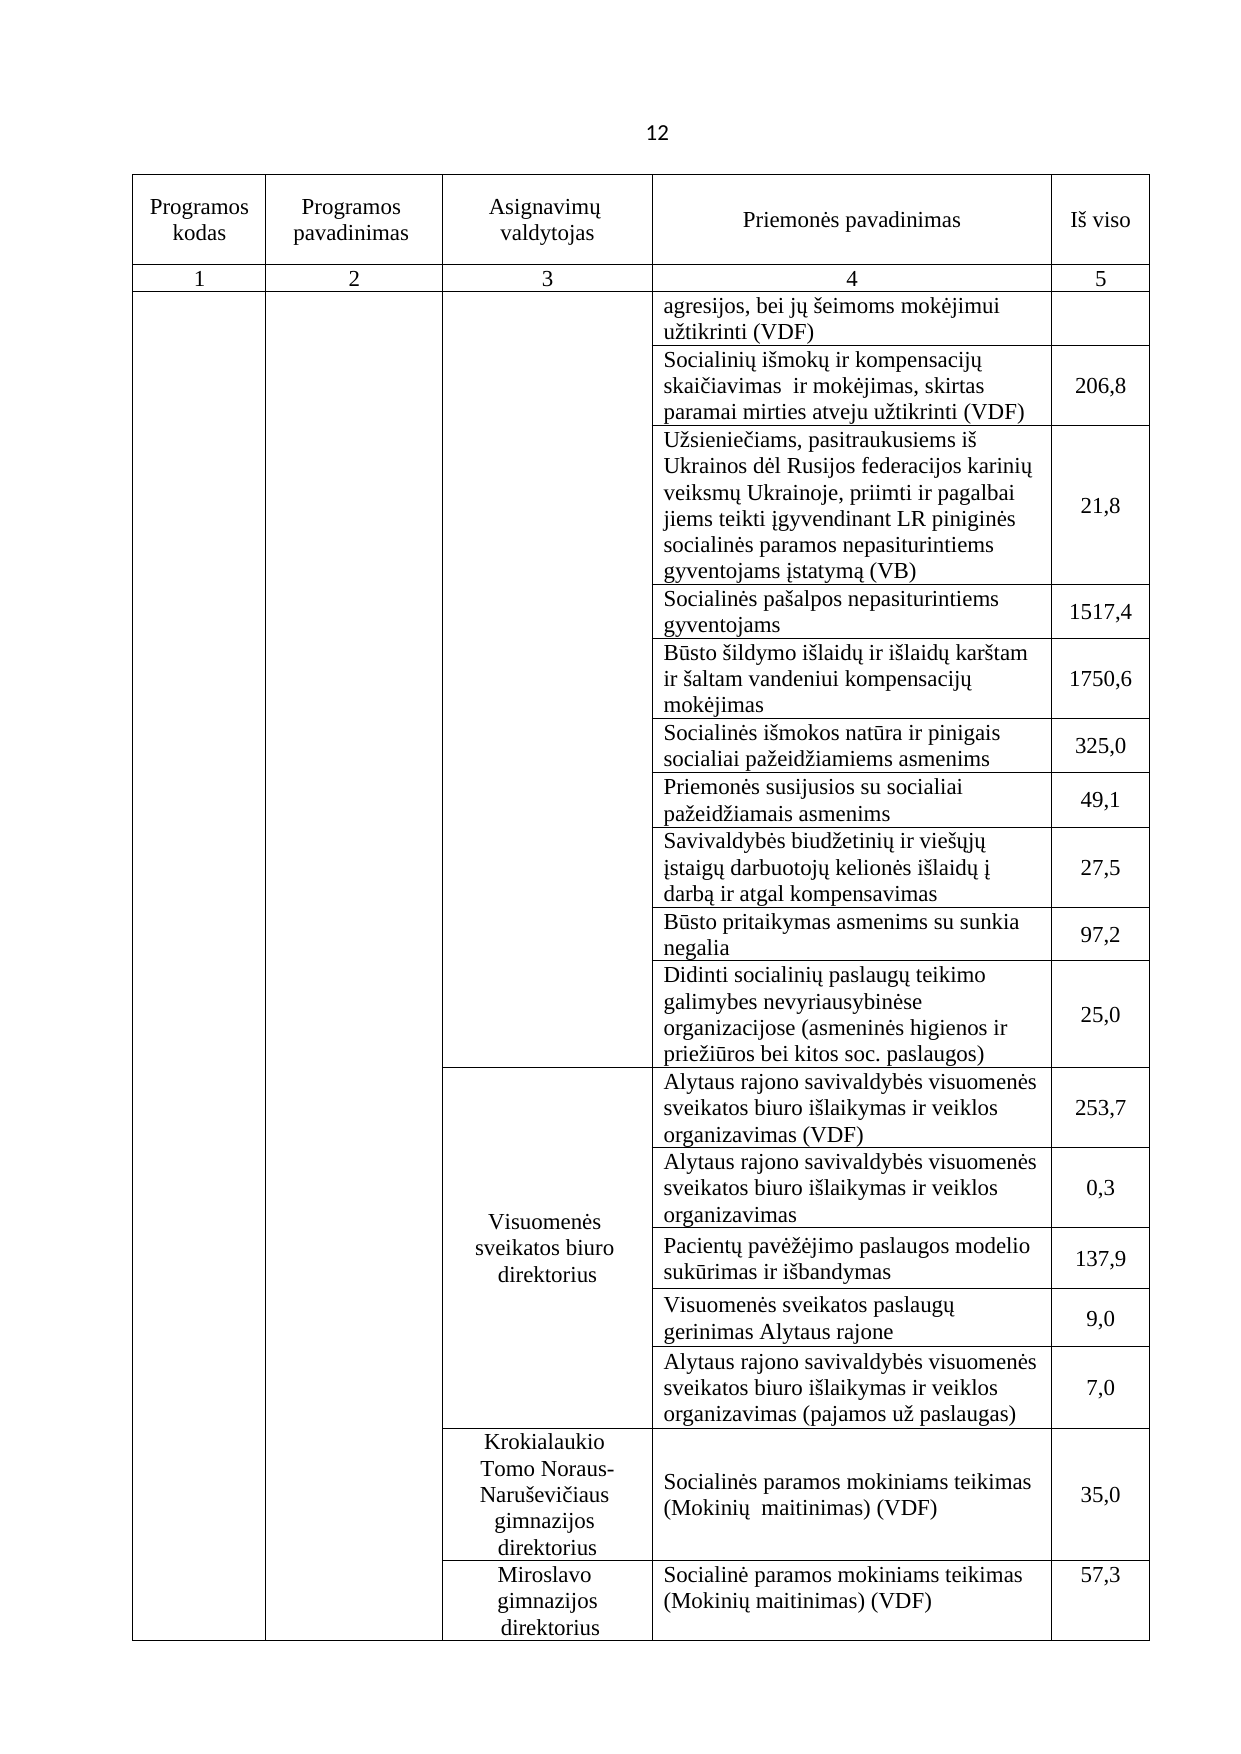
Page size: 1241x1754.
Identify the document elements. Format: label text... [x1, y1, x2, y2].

table_cell Socialinė paramos mokiniams teikimas (Mokinių maitinimas) (VDF) [653, 1561, 1051, 1640]
table_cell Savivaldybės biudžetinių ir viešųjų įstaigų darbuotojų kelionės išlaidų į darbą ir atgal kompensavimas [653, 828, 1051, 907]
table_cell Alytaus rajono savivaldybės visuomenės sveikatos biuro išlaikymas ir veiklos organizavimas [653, 1148, 1051, 1227]
table_cell 137,9 [1052, 1228, 1149, 1288]
table_cell 5 [1052, 265, 1149, 291]
table_cell [133, 292, 265, 1640]
table_cell Alytaus rajono savivaldybės visuomenės sveikatos biuro išlaikymas ir veiklos organizavimas (pajamos už paslaugas) [653, 1347, 1051, 1427]
table_cell [443, 292, 652, 1067]
table_cell Būsto pritaikymas asmenims su sunkia negalia [653, 908, 1051, 960]
table_cell Būsto šildymo išlaidų ir išlaidų karštam ir šaltam vandeniui kompensacijų mokėjimas [653, 639, 1051, 718]
table_cell Socialinės išmokos natūra ir pinigais socialiai pažeidžiamiems asmenims [653, 719, 1051, 772]
table_cell 25,0 [1052, 961, 1149, 1067]
table_cell Socialinių išmokų ir kompensacijų skaičiavimas ir mokėjimas, skirtas paramai mirties atveju užtikrinti (VDF) [653, 346, 1051, 425]
table_cell 3 [443, 265, 652, 291]
table_header Iš viso [1052, 175, 1149, 263]
table_cell Alytaus rajono savivaldybės visuomenės sveikatos biuro išlaikymas ir veiklos organizavimas (VDF) [653, 1068, 1051, 1147]
table_cell Socialinės pašalpos nepasiturintiems gyventojams [653, 585, 1051, 638]
table_cell 57,3 [1052, 1561, 1149, 1640]
table_cell 1750,6 [1052, 639, 1149, 718]
table_cell 2 [266, 265, 442, 291]
table_header Programos kodas [133, 175, 265, 263]
table_cell 206,8 [1052, 346, 1149, 425]
table_cell Miroslavo gimnazijos direktorius [443, 1561, 652, 1640]
table_cell 325,0 [1052, 719, 1149, 772]
table_cell Priemonės susijusios su socialiai pažeidžiamais asmenims [653, 773, 1051, 827]
table_cell 49,1 [1052, 773, 1149, 827]
table_cell 27,5 [1052, 828, 1149, 907]
table_cell 97,2 [1052, 908, 1149, 960]
table_cell agresijos, bei jų šeimoms mokėjimui užtikrinti (VDF) [653, 292, 1051, 345]
table_header Priemonės pavadinimas [653, 175, 1051, 263]
table_cell 21,8 [1052, 426, 1149, 584]
table_cell [1052, 292, 1149, 345]
table_cell Socialinės paramos mokiniams teikimas (Mokinių maitinimas) (VDF) [653, 1429, 1051, 1560]
table_cell 253,7 [1052, 1068, 1149, 1147]
table_cell 35,0 [1052, 1429, 1149, 1560]
table_header Asignavimų valdytojas [443, 175, 652, 263]
table_cell 9,0 [1052, 1289, 1149, 1346]
table_cell [266, 292, 442, 1640]
table_cell Užsieniečiams, pasitraukusiems iš Ukrainos dėl Rusijos federacijos karinių veiksmų Ukrainoje, priimti ir pagalbai jiems teikti įgyvendinant LR piniginės socialinės paramos nepasiturintiems gyventojams įstatymą (VB) [653, 426, 1051, 584]
table_cell Pacientų pavėžėjimo paslaugos modelio sukūrimas ir išbandymas [653, 1228, 1051, 1288]
table_cell Visuomenės sveikatos paslaugų gerinimas Alytaus rajone [653, 1289, 1051, 1346]
table_cell 1517,4 [1052, 585, 1149, 638]
table_cell Didinti socialinių paslaugų teikimo galimybes nevyriausybinėse organizacijose (asmeninės higienos ir priežiūros bei kitos soc. paslaugos) [653, 961, 1051, 1067]
table_cell Krokialaukio Tomo Noraus-Naruševičiaus gimnazijos direktorius [443, 1429, 652, 1560]
table_cell 0,3 [1052, 1148, 1149, 1227]
table_cell 1 [133, 265, 265, 291]
table_cell 4 [653, 265, 1051, 291]
table_header Programos pavadinimas [266, 175, 442, 263]
table_cell Visuomenės sveikatos biuro direktorius [443, 1068, 652, 1427]
table_cell 7,0 [1052, 1347, 1149, 1427]
